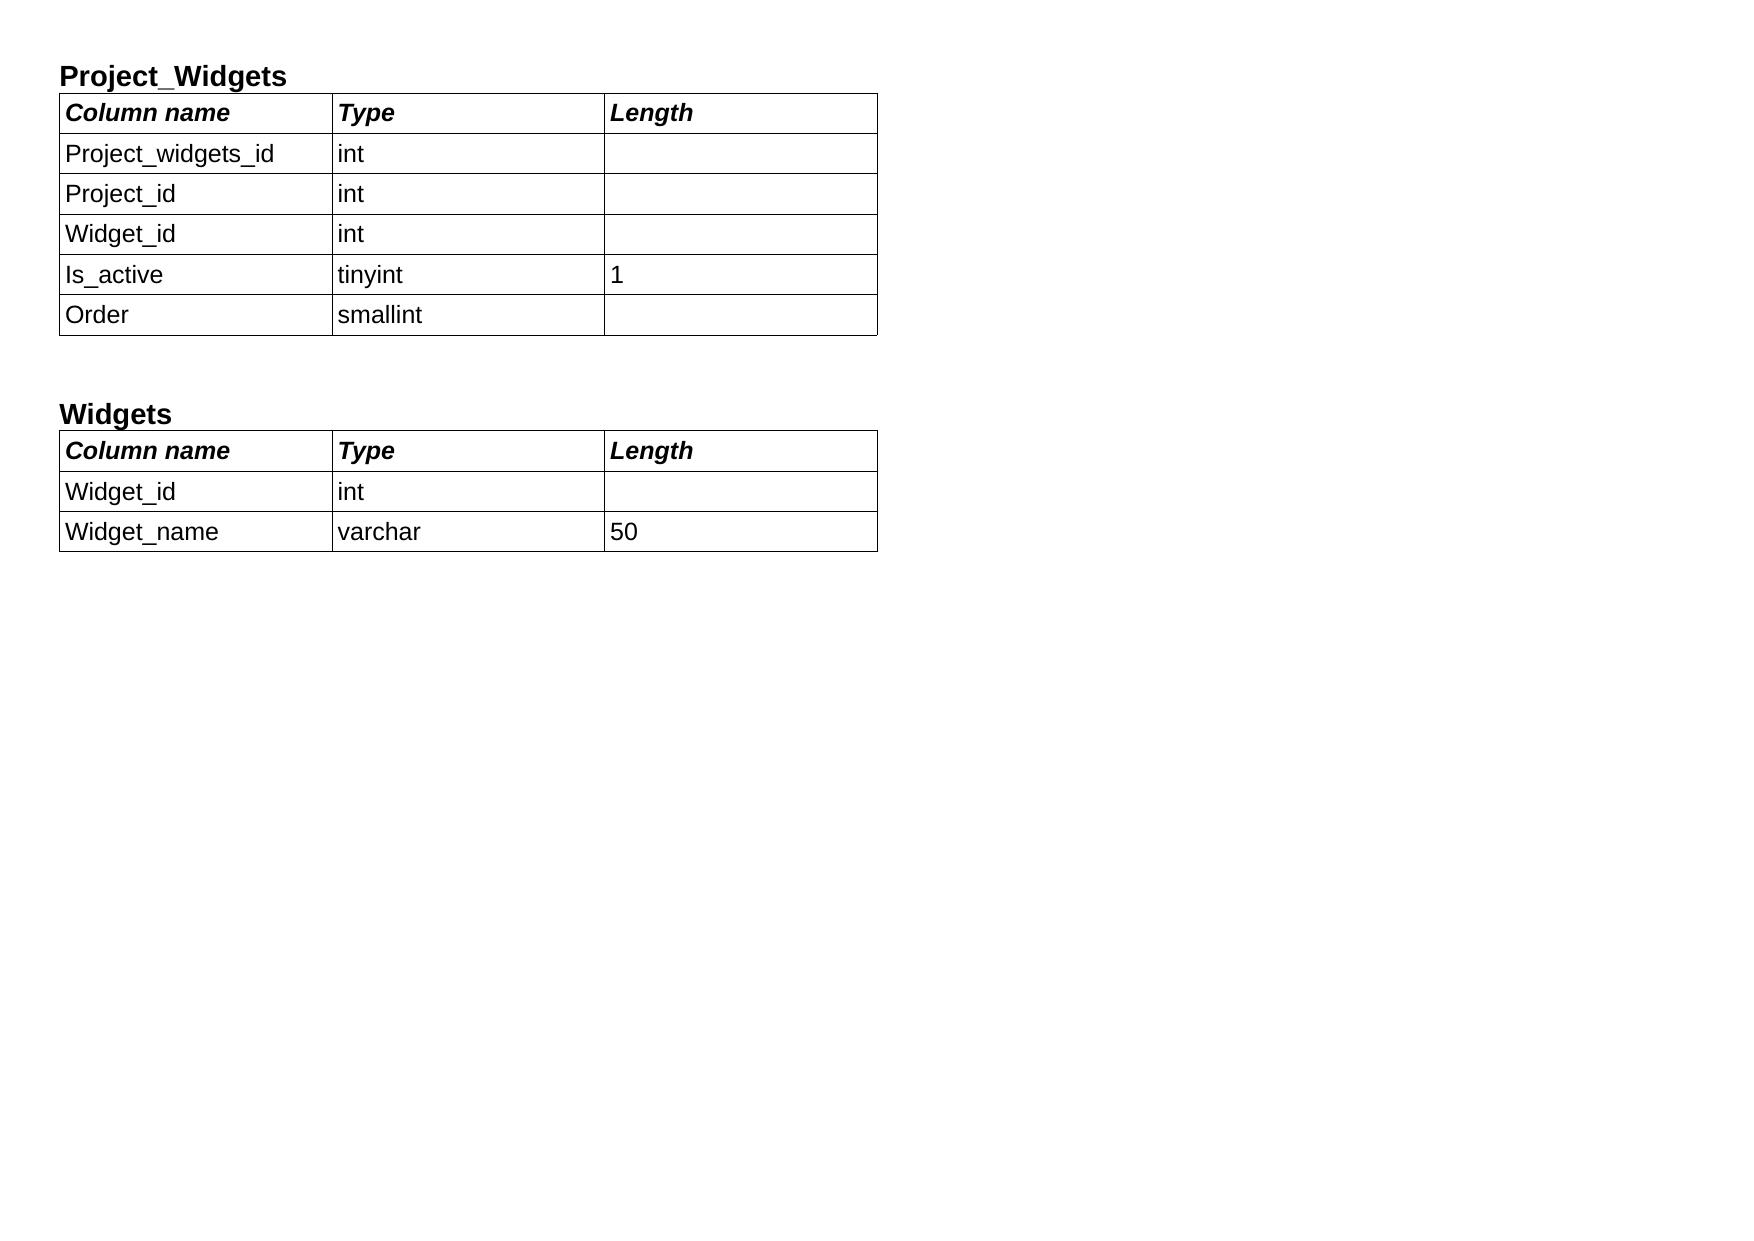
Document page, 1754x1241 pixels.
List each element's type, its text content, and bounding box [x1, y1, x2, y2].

table_cell smallint [333, 295, 604, 334]
table_cell Is_active [60, 255, 332, 294]
table_header Type [333, 94, 604, 133]
table_cell [605, 472, 877, 511]
table_cell Widget_id [60, 472, 332, 511]
table_header Type [333, 431, 604, 471]
table_cell tinyint [333, 255, 604, 294]
table_header Column name [60, 431, 332, 471]
table_header Length [605, 94, 877, 133]
table_cell [605, 174, 877, 213]
table_cell 1 [605, 255, 877, 294]
table_cell [605, 295, 877, 334]
table_cell Project_widgets_id [60, 134, 332, 173]
text Widgets [59, 397, 877, 430]
table_cell Widget_id [60, 215, 332, 254]
table_header Column name [60, 94, 332, 133]
text Project_Widgets [59, 59, 877, 93]
table_cell Widget_name [60, 512, 332, 551]
table_cell int [333, 134, 604, 173]
table_cell 50 [605, 512, 877, 551]
table_cell varchar [333, 512, 604, 551]
table_cell int [333, 472, 604, 511]
table_cell int [333, 174, 604, 213]
table_cell [605, 215, 877, 254]
table_cell int [333, 215, 604, 254]
table_cell Order [60, 295, 332, 334]
table_header Length [605, 431, 877, 471]
table_cell [605, 134, 877, 173]
table_cell Project_id [60, 174, 332, 213]
